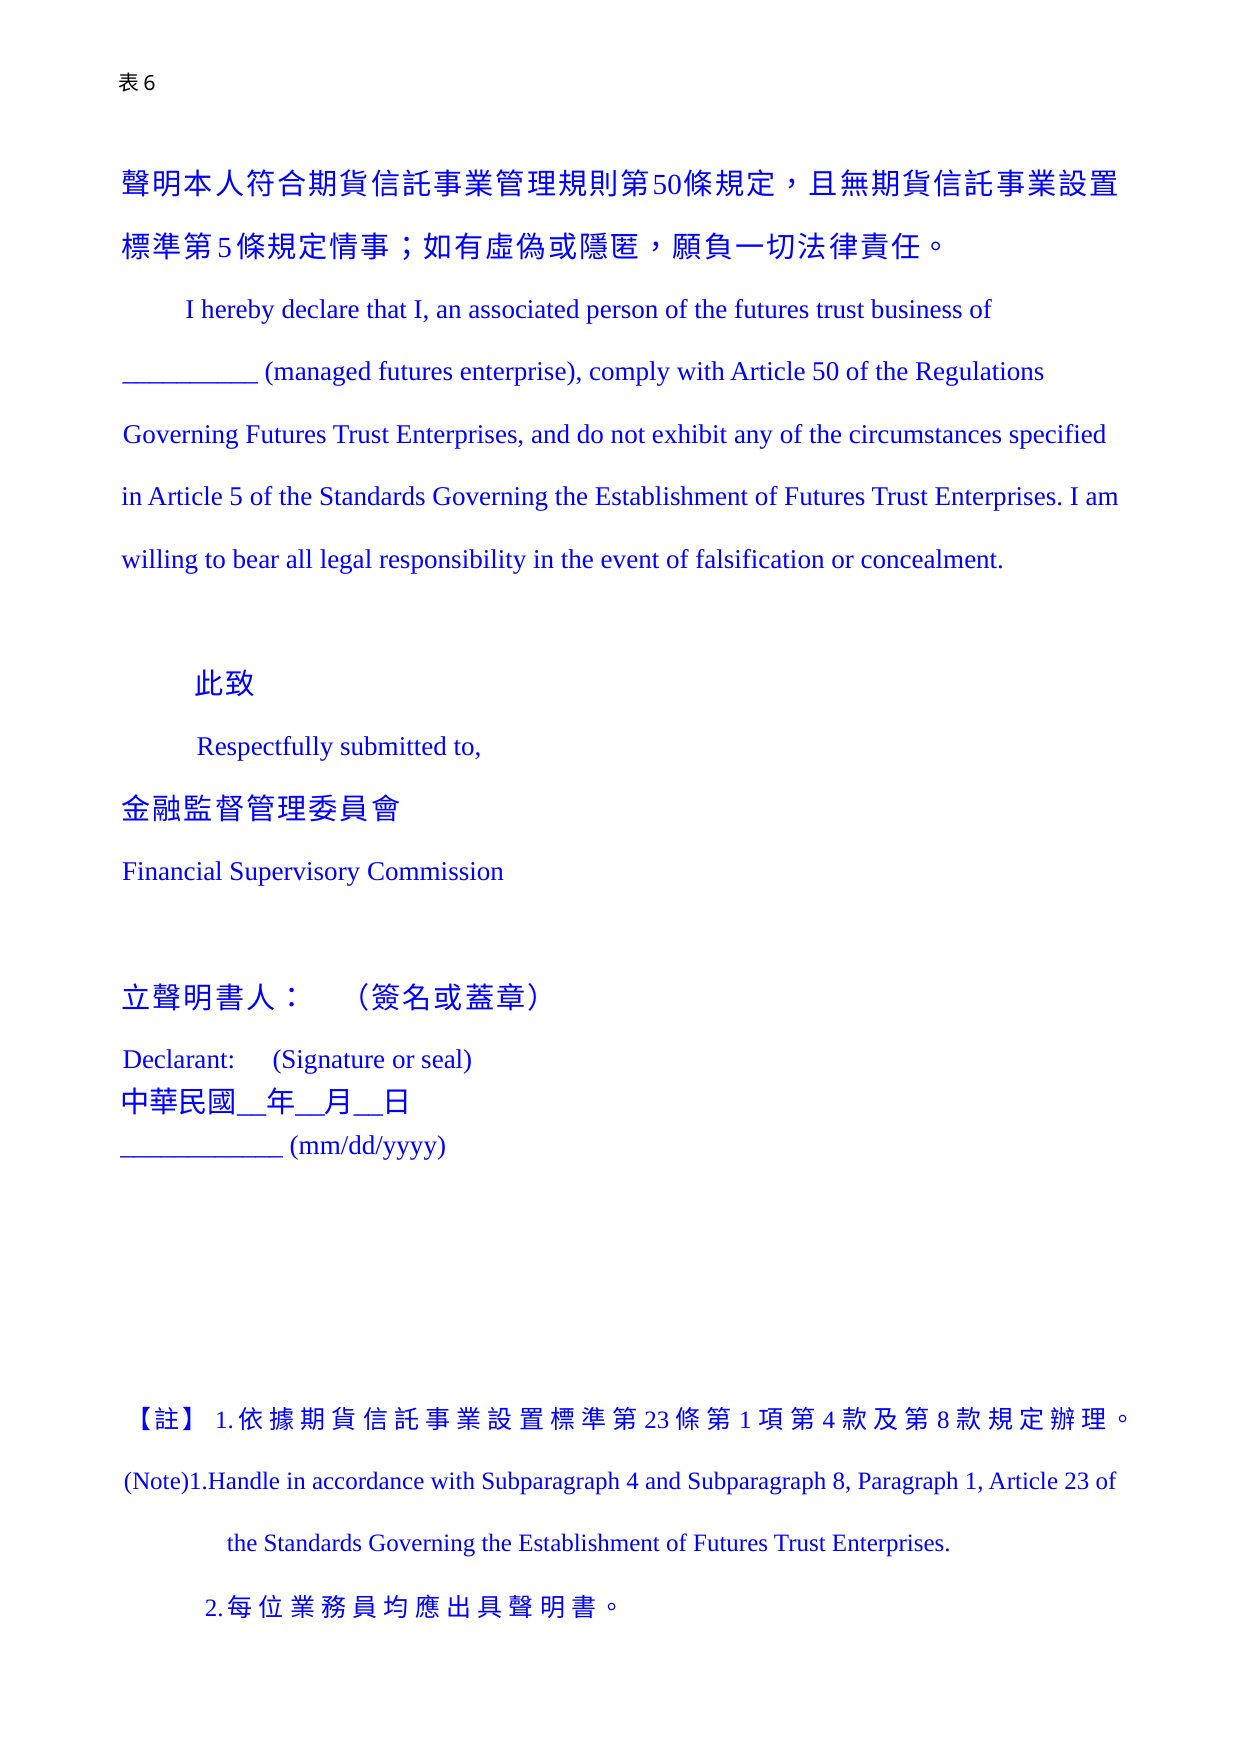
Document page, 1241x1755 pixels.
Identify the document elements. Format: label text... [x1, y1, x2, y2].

text 金融監督管理委員會 [120, 767, 1120, 829]
text 中華民國__年__月__日 [120, 1079, 1120, 1121]
text 聲明本人符合期貨信託事業管理規則第50條規定，且無期貨信託事業設置標準第5條規定情事；如有虛偽或隱匿，願負一切法律責任。 [120, 142, 1120, 267]
text I hereby declare that I, an associated person of the futures trust business of __________ (managed futures enterprise), comply with Article 50 of the Regulations Governing Futures Trust Enterprises, and do not exhibit any of the circumstances specified in Article 5 of the Standards Governing the Establishment of Futures Trust Enterprises. I am willing to bear all legal responsibility in the event of falsification or concealment. [120, 267, 1120, 579]
text Declarant: (Signature or seal) [120, 1017, 1120, 1079]
text 【註】1.依據期貨信託事業設置標準第23條第1項第4款及第8款規定辦理。 [120, 1376, 1120, 1438]
text 2.每位業務員均應出具聲明書。 [196, 1563, 1120, 1626]
text 立聲明書人： （簽名或蓋章） [120, 954, 1120, 1017]
text 此致 [191, 642, 1120, 704]
text Financial Supervisory Commission [120, 829, 1120, 892]
text Respectfully submitted to, [191, 704, 1120, 767]
text (Note)1.Handle in accordance with Subparagraph 4 and Subparagraph 8, Paragraph 1, Article 23 of the Standards Governing the Establishment of Futures Trust Enterprises. [120, 1438, 1120, 1563]
text ____________ (mm/dd/yyyy) [120, 1121, 1120, 1163]
